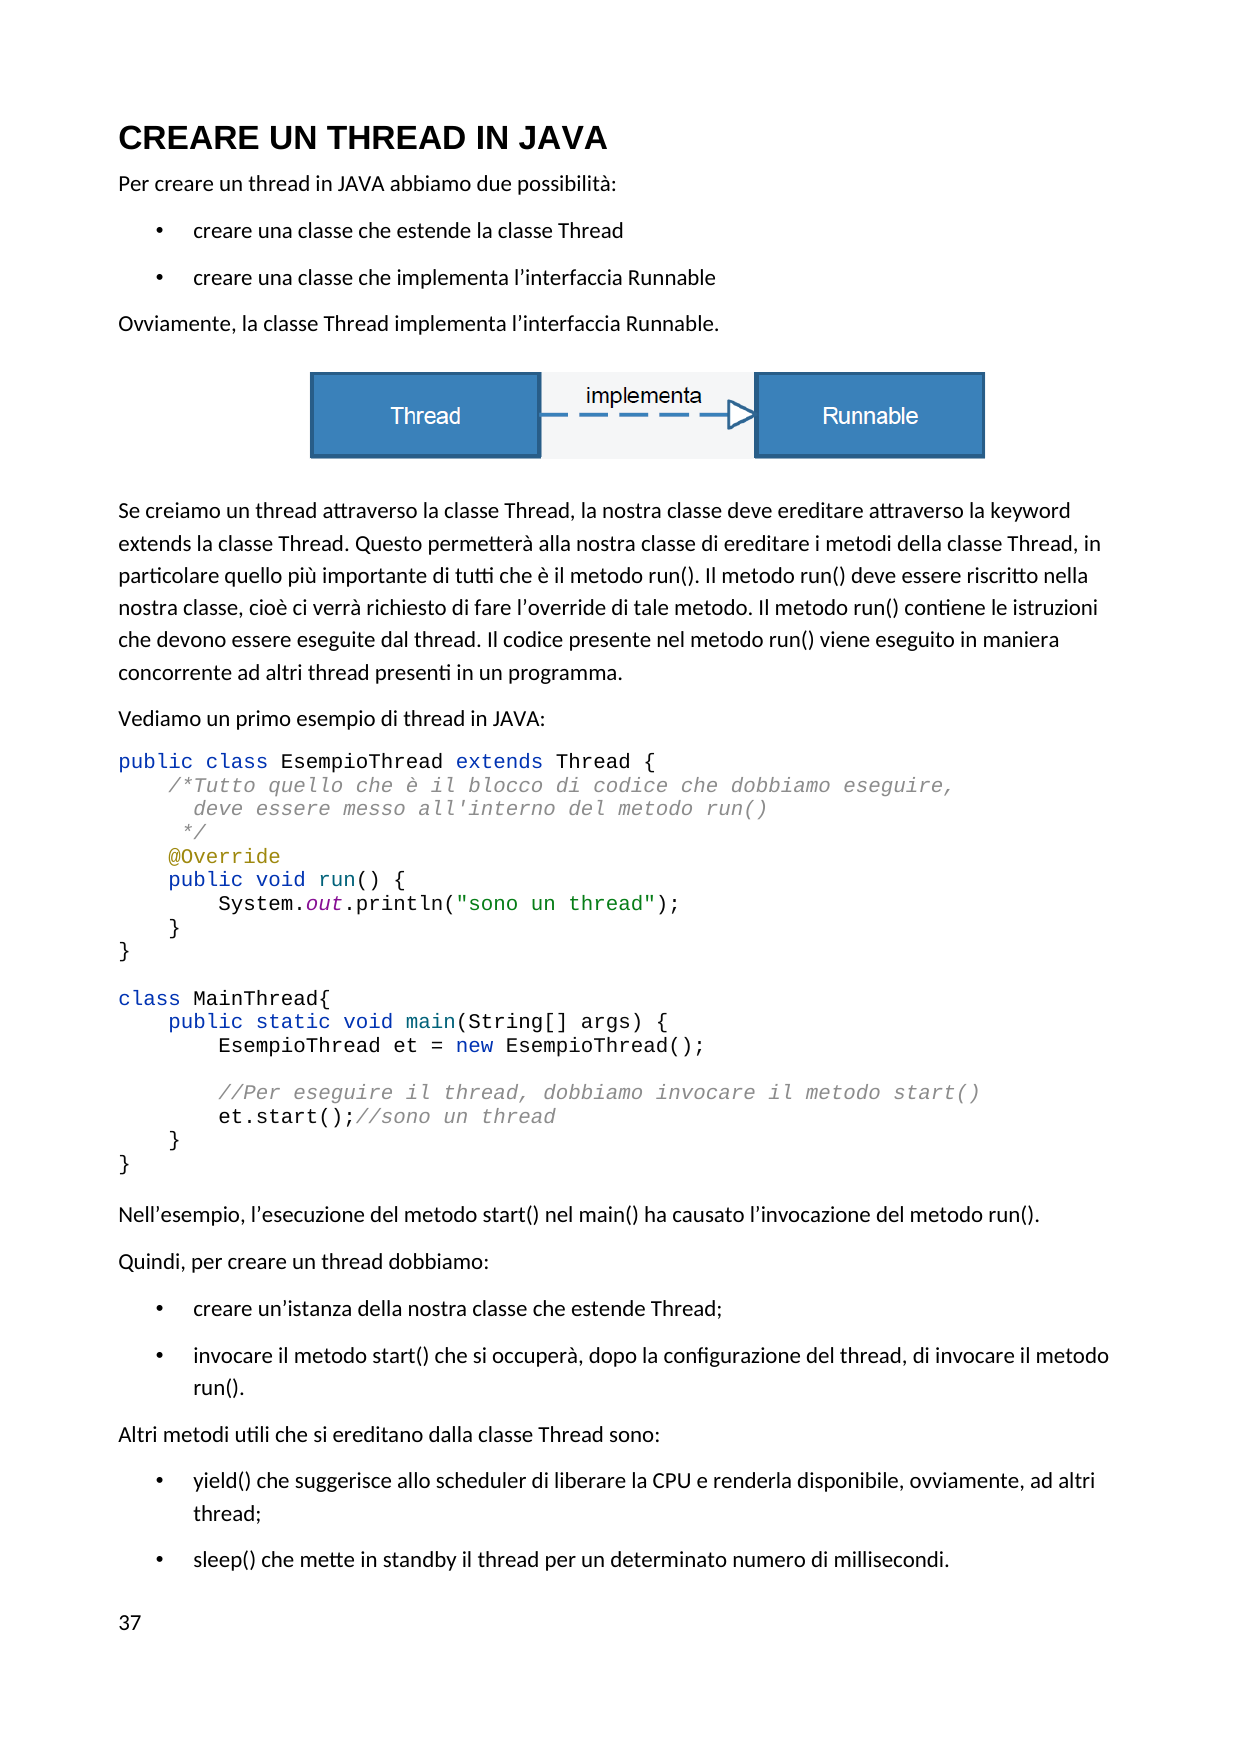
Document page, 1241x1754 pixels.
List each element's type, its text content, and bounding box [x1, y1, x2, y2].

list yield() che suggerisce allo scheduler di liberare la CPU e renderla disponibile, ovviamente, ad altri thread; [156, 1466, 1122, 1527]
subtitle CREARE UN THREAD IN JAVA [118, 118, 1122, 157]
text Se creiamo un thread attraverso la classe Thread, la nostra classe deve ereditare attraverso la keyword extends la classe Thread. Questo permetterà alla nostra classe di ereditare i metodi della classe Thread, in particolare quello più importante di tutti che è il metodo run(). Il metodo run() deve essere riscritto nella nostra classe, cioè ci verrà richiesto di fare l’override di tale metodo. Il metodo run() contiene le istruzioni che devono essere eseguite dal thread. Il codice presente nel metodo run() viene eseguito in maniera concorrente ad altri thread presenti in un programma. [118, 497, 1122, 686]
text public class EsempioThread extends Thread { /*Tutto quello che è il blocco di codice che dobbiamo eseguire, deve essere messo all'interno del metodo run() */ @Override public void run() { System.out.println("sono un thread"); } } class MainThread{ public static void main(String[] args) { EsempioThread et = new EsempioThread(); //Per eseguire il thread, dobbiamo invocare il metodo start() et.start();//sono un thread } } [118, 751, 1122, 1200]
text Quindi, per creare un thread dobbiamo: [118, 1247, 1122, 1275]
list creare una classe che implementa l’interfaccia Runnable [156, 263, 1122, 291]
text Vediamo un primo esempio di thread in JAVA: [118, 704, 1122, 732]
list sleep() che mette in standby il thread per un determinato numero di millisecondi. [156, 1545, 1122, 1573]
text Altri metodi utili che si ereditano dalla classe Thread sono: [118, 1420, 1122, 1448]
text Nell’esempio, l’esecuzione del metodo start() nel main() ha causato l’invocazione del metodo run(). [118, 1200, 1122, 1228]
list creare una classe che estende la classe Thread [156, 216, 1122, 244]
list creare un’istanza della nostra classe che estende Thread; [156, 1294, 1122, 1322]
text Per creare un thread in JAVA abbiamo due possibilità: [118, 169, 1122, 197]
text Ovviamente, la classe Thread implementa l’interfaccia Runnable. [118, 309, 1122, 338]
picture [309, 372, 986, 459]
list invocare il metodo start() che si occuperà, dopo la configurazione del thread, di invocare il metodo run(). [156, 1341, 1122, 1401]
